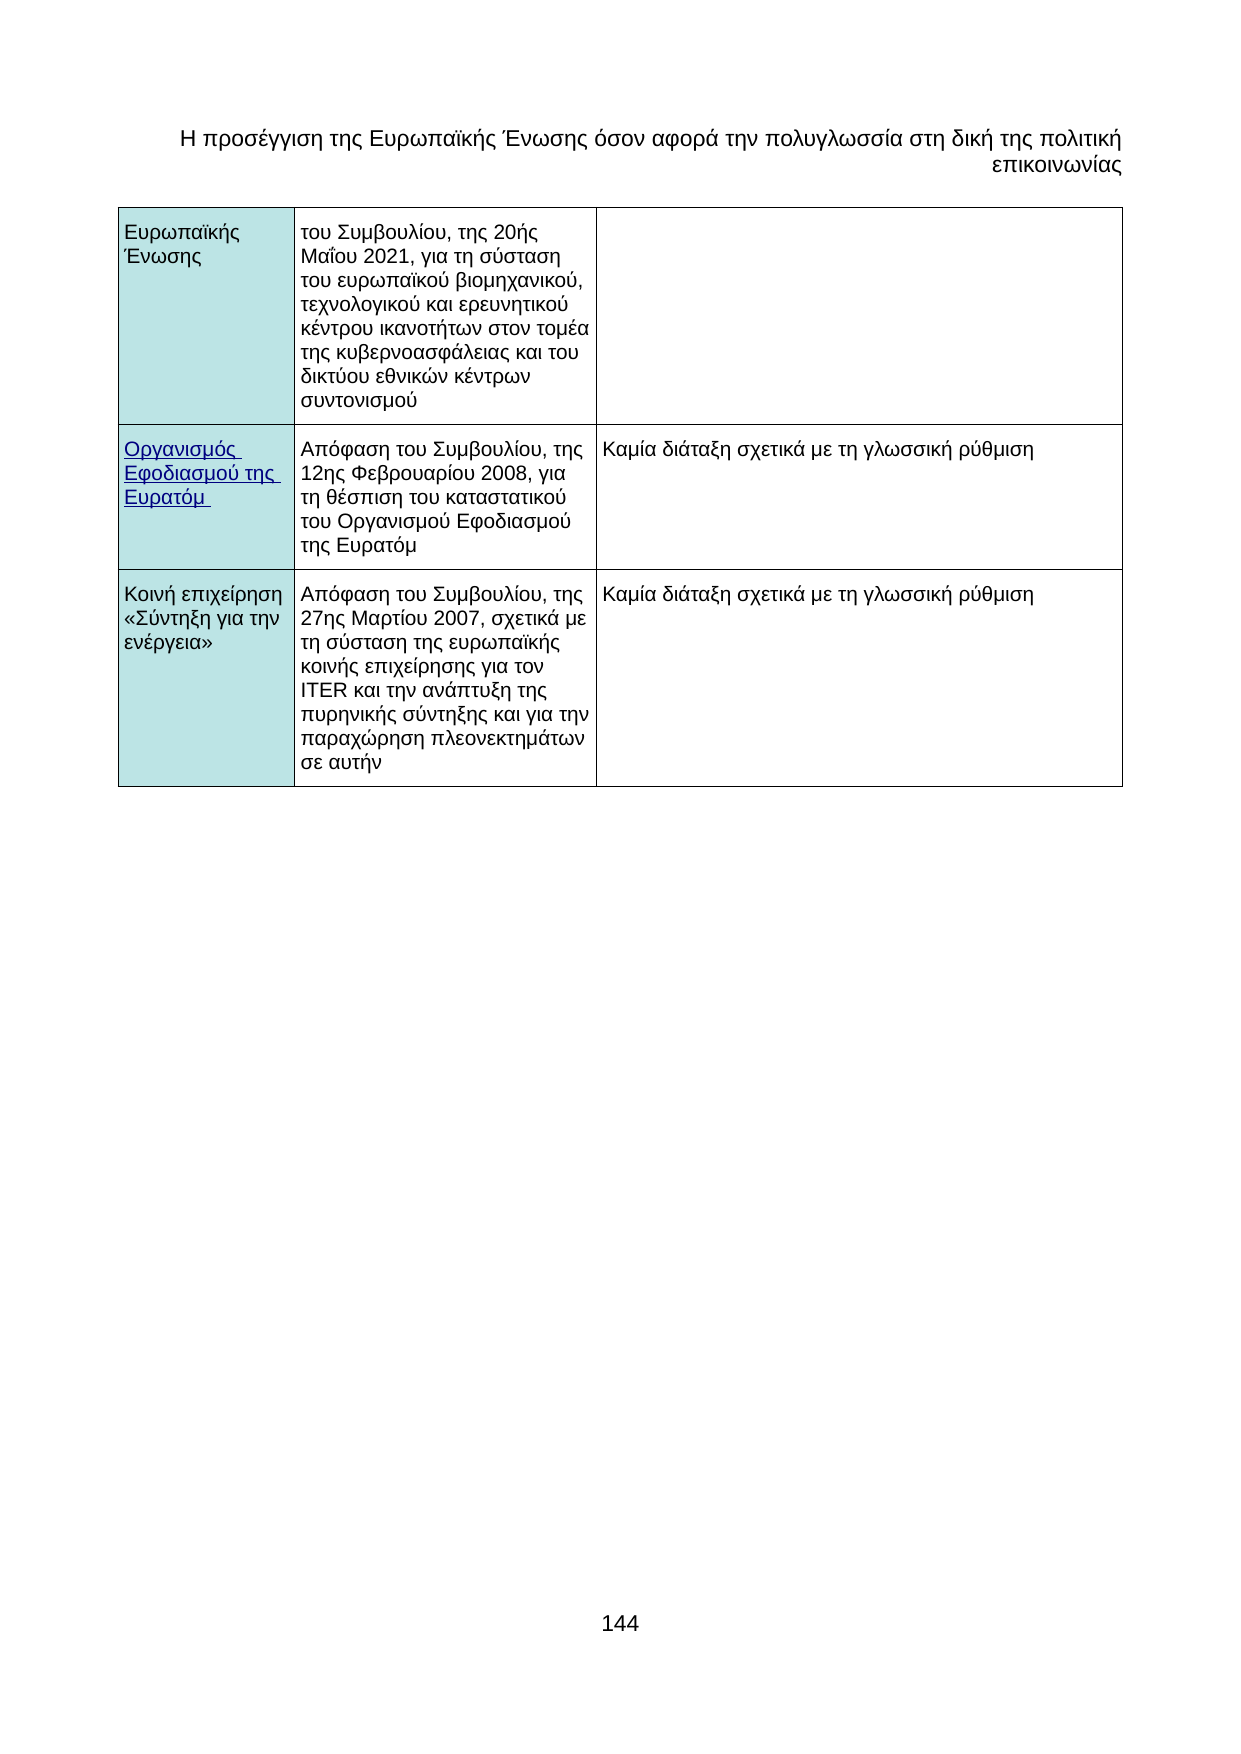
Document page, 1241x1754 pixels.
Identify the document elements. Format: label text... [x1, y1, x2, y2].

table_cell του Συμβουλίου, της 20ής Μαΐου 2021, για τη σύσταση του ευρωπαϊκού βιομηχανικού, τεχνολογικού και ερευνητικού κέντρου ικανοτήτων στον τομέα της κυβερνοασφάλειας και του δικτύου εθνικών κέντρων συντονισμού [295, 208, 596, 424]
table_cell Απόφαση του Συμβουλίου, της 27ης Μαρτίου 2007, σχετικά με τη σύσταση της ευρωπαϊκής κοινής επιχείρησης για τον ITER και την ανάπτυξη της πυρηνικής σύντηξης και για την παραχώρηση πλεονεκτημάτων σε αυτήν [295, 570, 596, 786]
table_cell [597, 208, 1122, 424]
table_cell Καμία διάταξη σχετικά με τη γλωσσική ρύθμιση [597, 570, 1122, 786]
table_cell Οργανισμός Εφοδιασμού της Ευρατόμ [119, 425, 294, 569]
table_cell Ευρωπαϊκής Ένωσης [119, 208, 294, 424]
table_cell Απόφαση του Συμβουλίου, της 12ης Φεβρουαρίου 2008, για τη θέσπιση του καταστατικού του Οργανισμού Εφοδιασμού της Ευρατόμ [295, 425, 596, 569]
table_cell Κοινή επιχείρηση «Σύντηξη για την ενέργεια» [119, 570, 294, 786]
table_cell Καμία διάταξη σχετικά με τη γλωσσική ρύθμιση [597, 425, 1122, 569]
